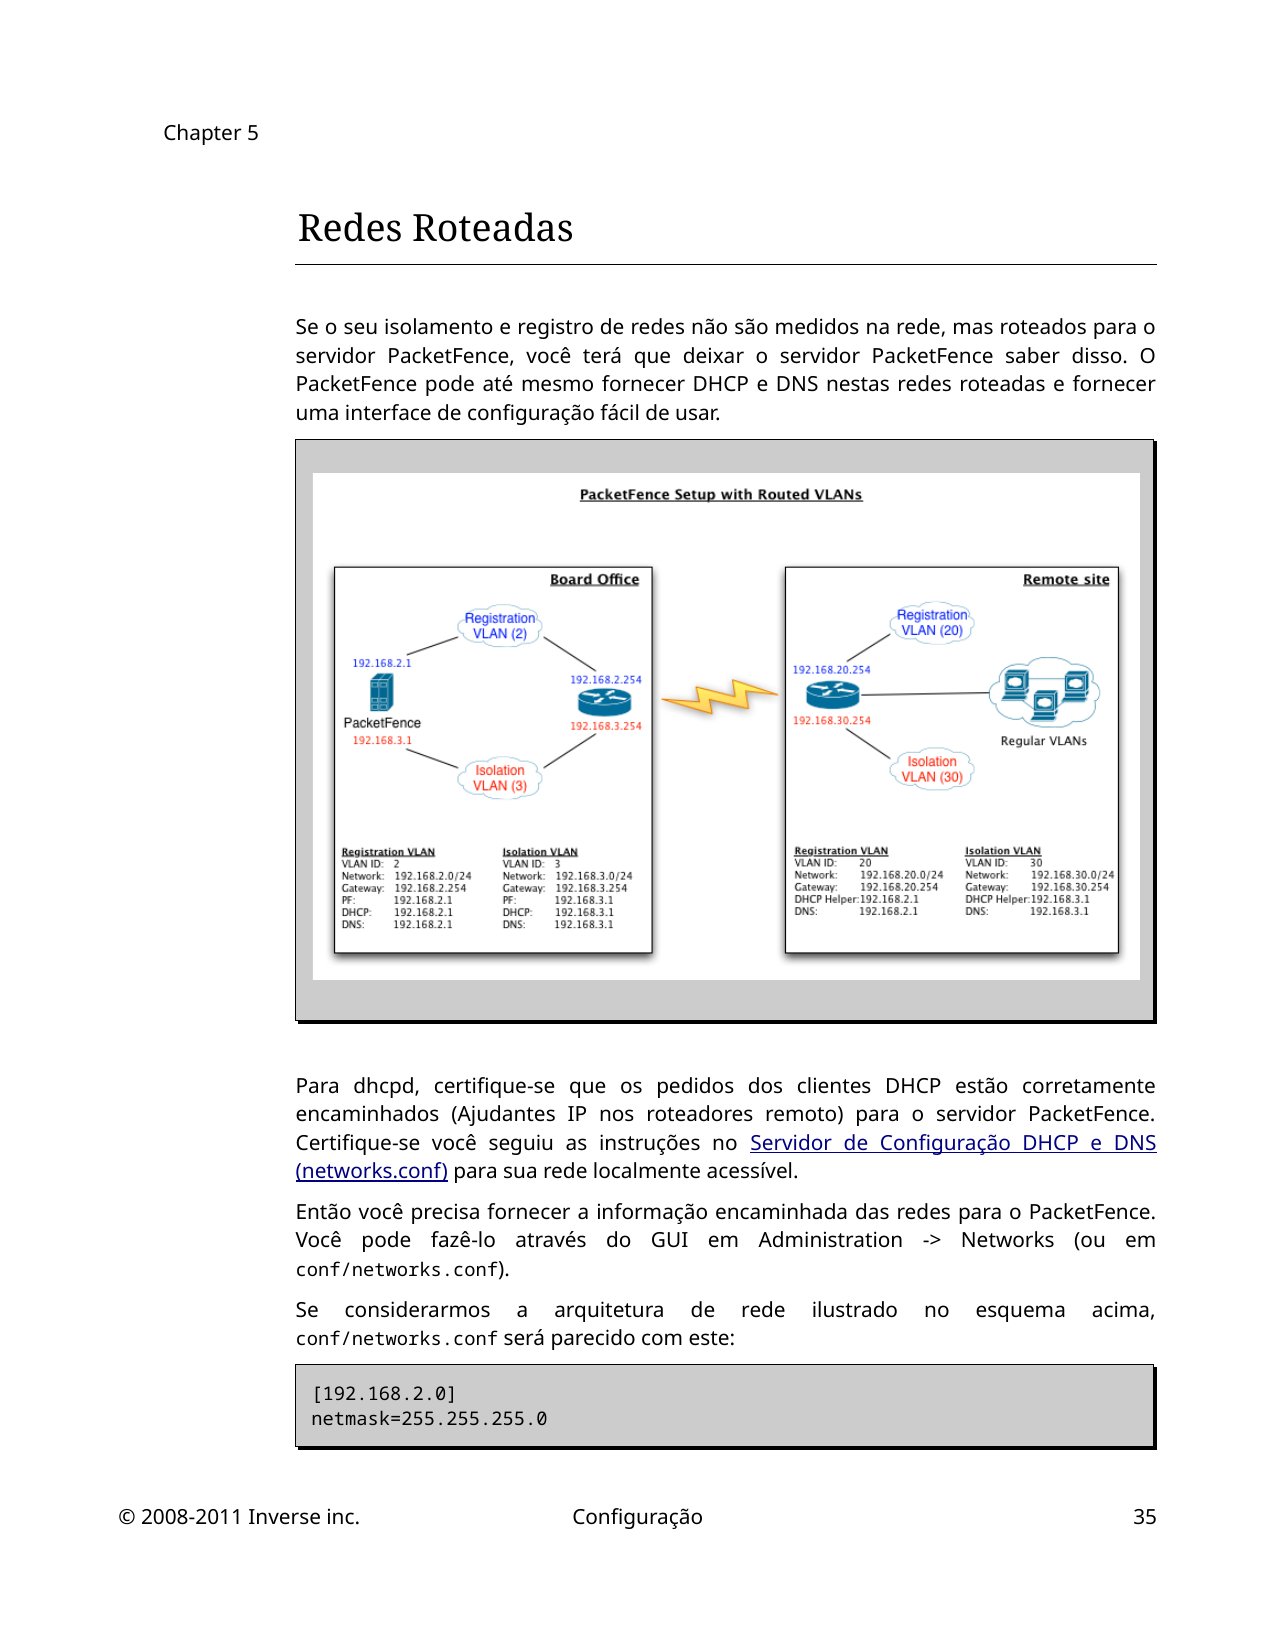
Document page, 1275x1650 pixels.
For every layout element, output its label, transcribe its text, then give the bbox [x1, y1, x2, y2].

subtitle Redes Roteadas [295, 201, 1157, 264]
picture [312, 473, 1140, 980]
text Para dhcpd, certifique-se que os pedidos dos clientes DHCP estão corretamente encaminhados (Ajudantes IP nos roteadores remoto) para o servidor PacketFence. Certifique-se você seguiu as instruções no Servidor de Configuração DHCP e DNS (networks.conf) para sua rede localmente acessível. [295, 1071, 1157, 1184]
text Então você precisa fornecer a informação encaminhada das redes para o PacketFence. Você pode fazê-lo através do GUI em Administration -> Networks (ou em conf/networks.conf). [295, 1197, 1157, 1282]
text Se o seu isolamento e registro de redes não são medidos na rede, mas roteados para o servidor PacketFence, você terá que deixar o servidor PacketFence saber disso. O PacketFence pode até mesmo fornecer DHCP e DNS nestas redes roteadas e fornecer uma interface de configuração fácil de usar. [295, 312, 1157, 426]
text [192.168.2.0] netmask=255.255.255.0 [296, 1365, 1153, 1446]
text Se considerarmos a arquitetura de rede ilustrado no esquema acima, conf/networks.conf será parecido com este: [295, 1295, 1157, 1352]
